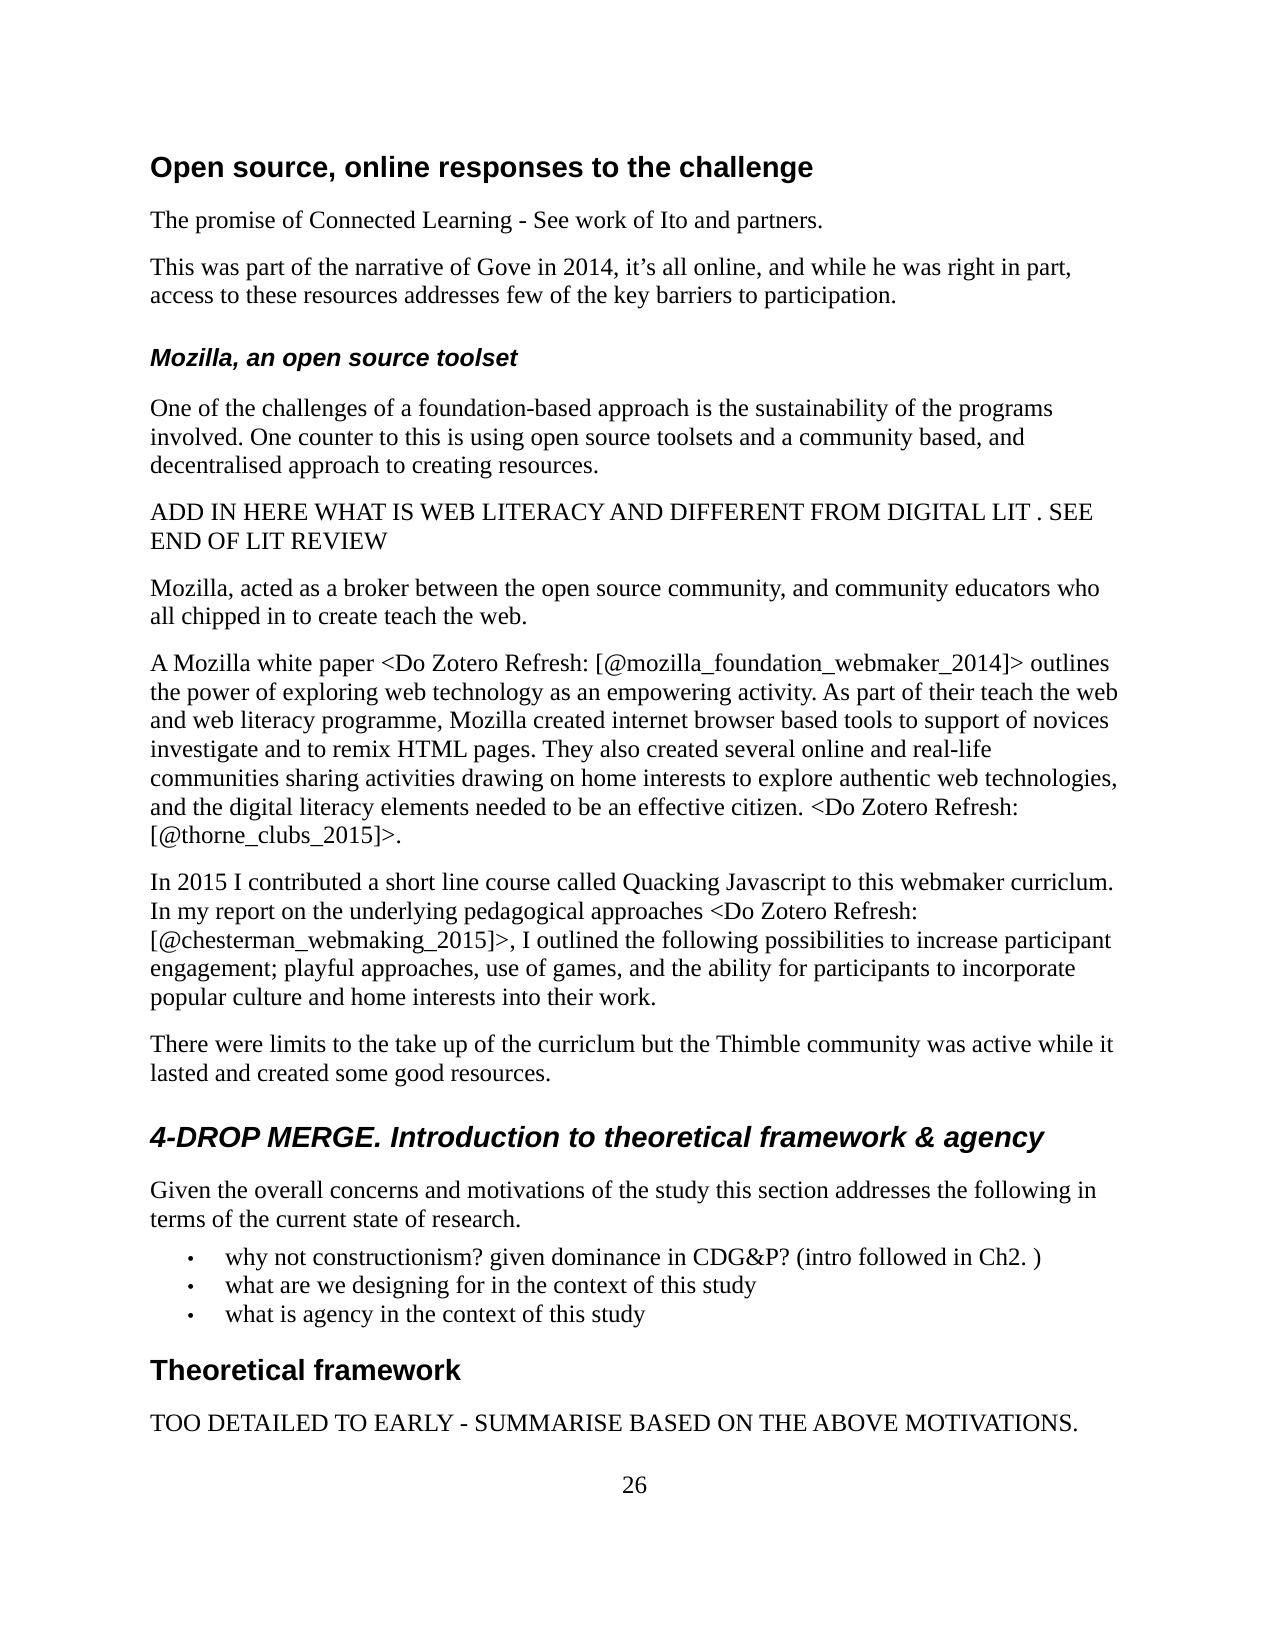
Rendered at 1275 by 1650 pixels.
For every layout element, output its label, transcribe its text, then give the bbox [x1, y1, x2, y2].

subtitle Open source, online responses to the challenge [150, 150, 1125, 183]
subtitle Theoretical framework [150, 1353, 1125, 1387]
text TOO DETAILED TO EARLY - SUMMARISE BASED ON THE ABOVE MOTIVATIONS. [150, 1408, 1125, 1437]
text There were limits to the take up of the curriclum but the Thimble community was active while it lasted and created some good resources. [150, 1029, 1125, 1086]
text This was part of the narrative of Gove in 2014, it’s all online, and while he was right in part, access to these resources addresses few of the key barriers to participation. [150, 252, 1125, 309]
list what is agency in the context of this study [187, 1299, 1125, 1328]
text One of the challenges of a foundation-based approach is the sustainability of the programs involved. One counter to this is using open source toolsets and a community based, and decentralised approach to creating resources. [150, 393, 1125, 479]
subtitle 4-DROP MERGE. Introduction to theoretical framework & agency [150, 1120, 1125, 1154]
text Given the overall concerns and motivations of the study this section addresses the following in terms of the current state of research. [150, 1175, 1125, 1233]
list why not constructionism? given dominance in CDG&P? (intro followed in Ch2. ) [187, 1242, 1125, 1271]
text Mozilla, acted as a broker between the open source community, and community educators who all chipped in to create teach the web. [150, 573, 1125, 630]
text In 2015 I contributed a short line course called Quacking Javascript to this webmaker curriclum. In my report on the underlying pedagogical approaches <Do Zotero Refresh: [@chesterman_webmaking_2015]>, I outlined the following possibilities to increase participant engagement; playful approaches, use of games, and the ability for participants to incorporate popular culture and home interests into their work. [150, 867, 1125, 1011]
text A Mozilla white paper <Do Zotero Refresh: [@mozilla_foundation_webmaker_2014]> outlines the power of exploring web technology as an empowering activity. As part of their teach the web and web literacy programme, Mozilla created internet browser based tools to support of novices investigate and to remix HTML pages. They also created several online and real-life communities sharing activities drawing on home interests to explore authentic web technologies, and the digital literacy elements needed to be an effective citizen. <Do Zotero Refresh: [@thorne_clubs_2015]>. [150, 648, 1125, 849]
list what are we designing for in the context of this study [187, 1271, 1125, 1299]
text ADD IN HERE WHAT IS WEB LITERACY AND DIFFERENT FROM DIGITAL LIT . SEE END OF LIT REVIEW [150, 497, 1125, 555]
text The promise of Connected Learning - See work of Ito and partners. [150, 205, 1125, 234]
subtitle Mozilla, an open source toolset [150, 343, 1125, 372]
